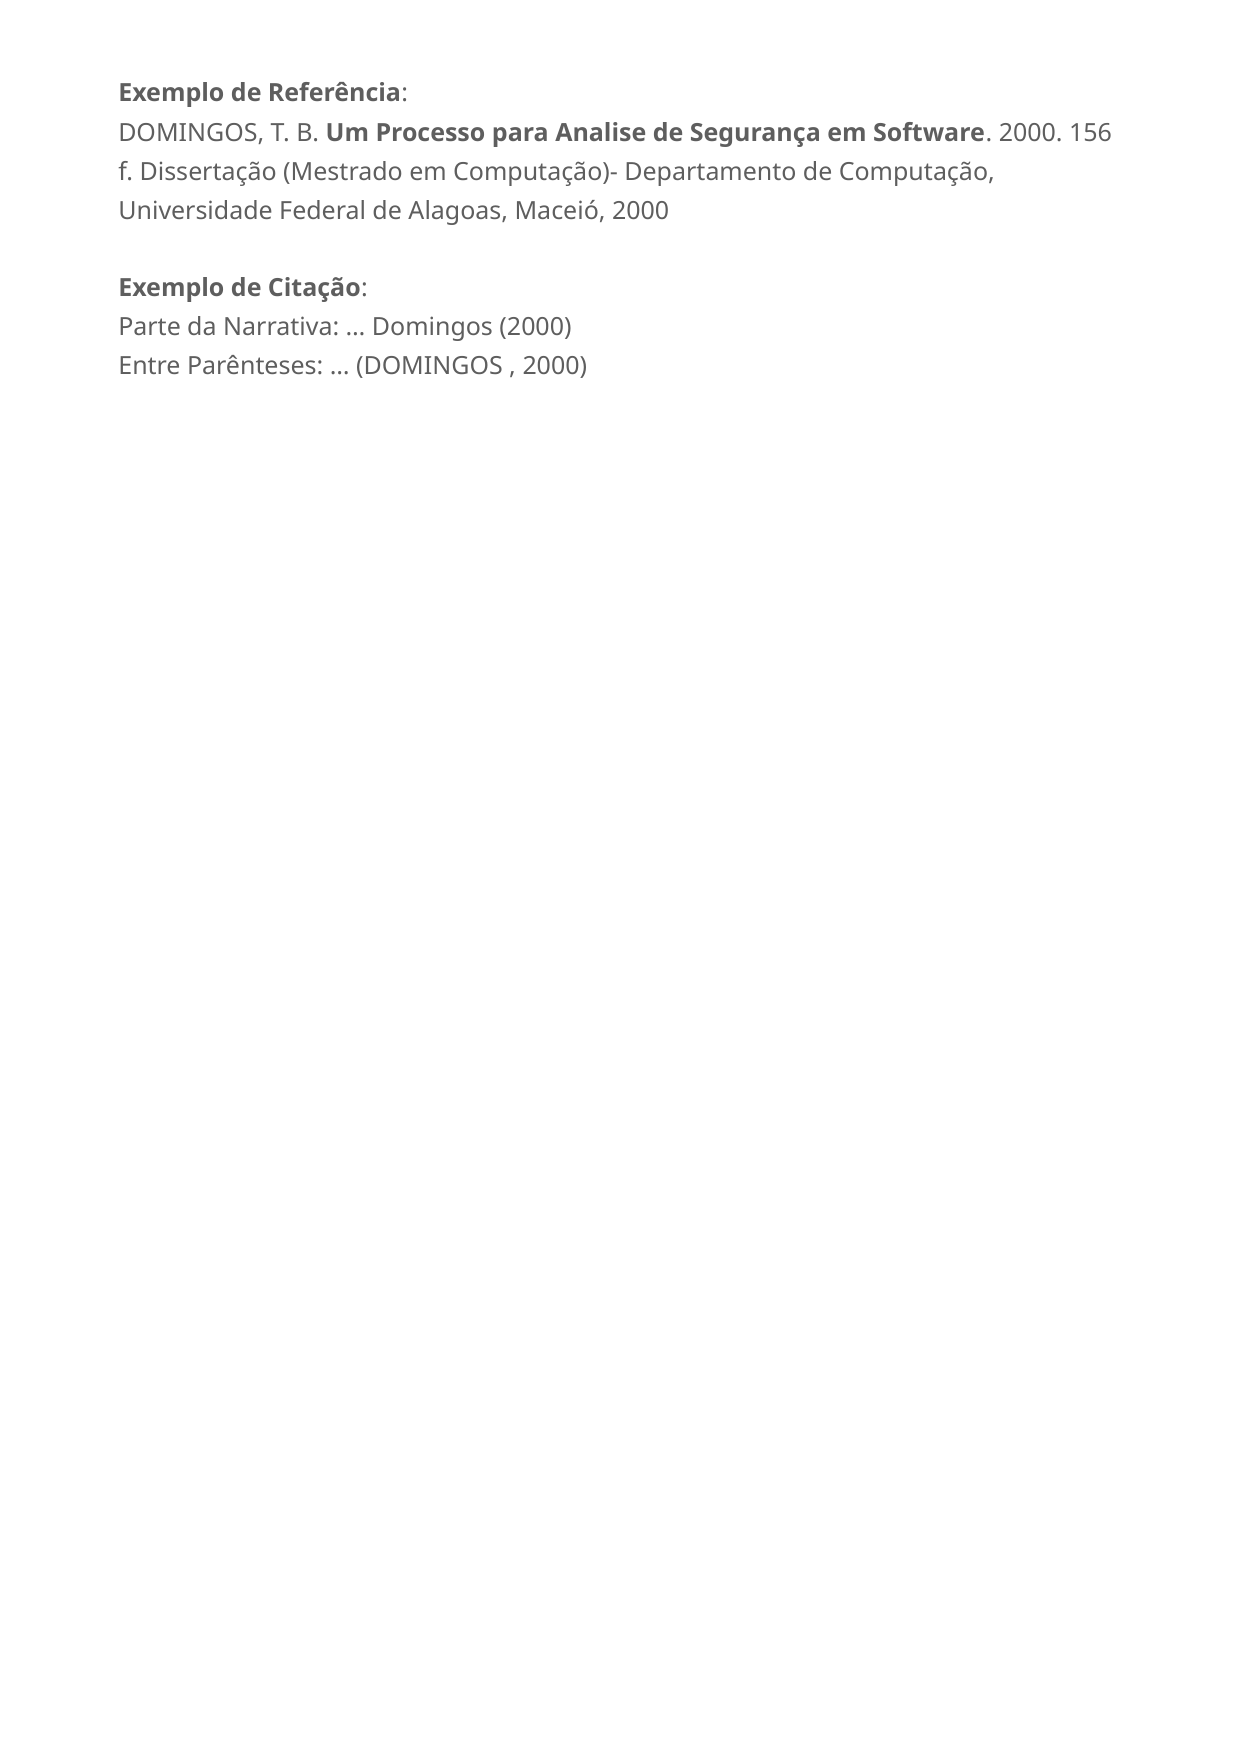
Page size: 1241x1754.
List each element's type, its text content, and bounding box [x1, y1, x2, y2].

text Exemplo de Citação: Parte da Narrativa: … Domingos (2000) Entre Parênteses: … (DOMINGOS , 2000) [118, 269, 1122, 382]
text Exemplo de Referência: DOMINGOS, T. B. Um Processo para Analise de Segurança em Software. 2000. 156 f. Dissertação (Mestrado em Computação)- Departamento de Computação, Universidade Federal de Alagoas, Maceió, 2000 [118, 75, 1122, 227]
